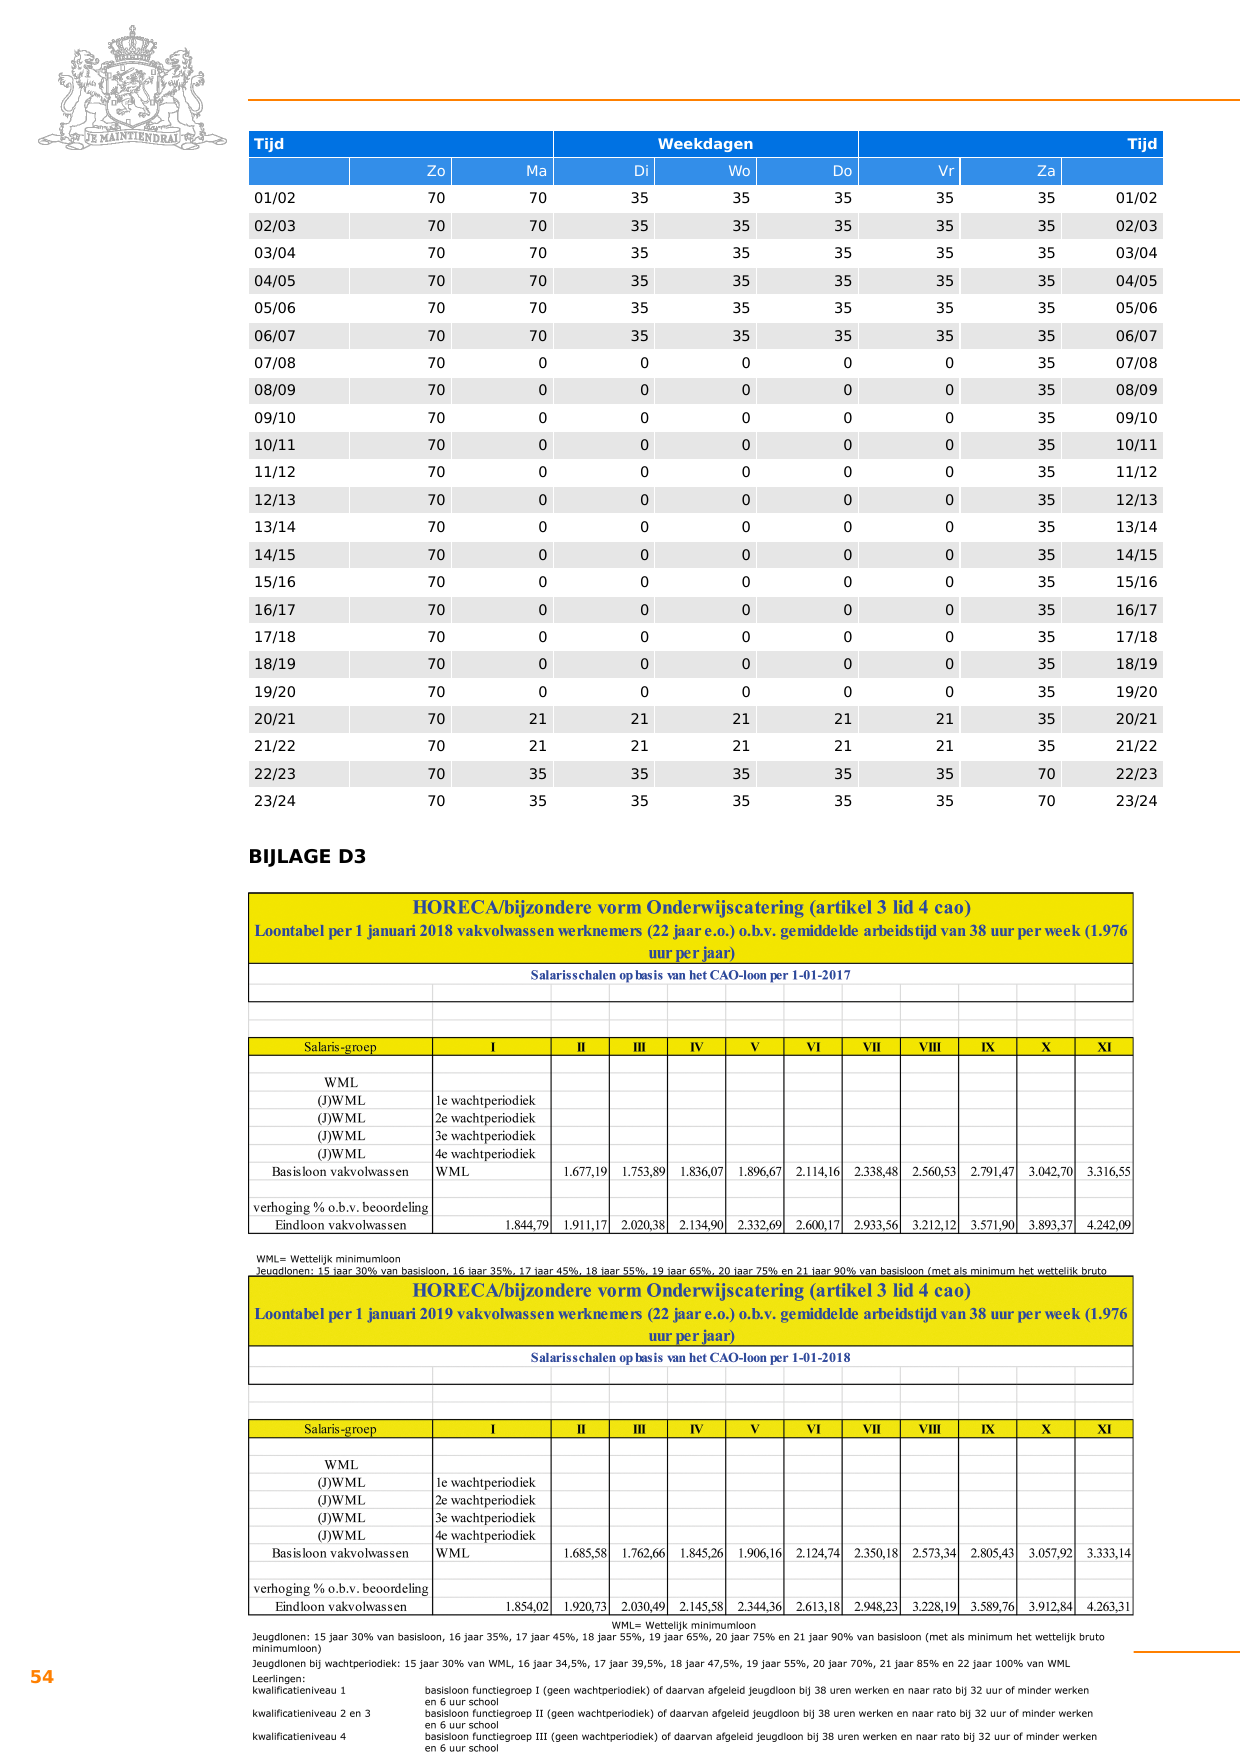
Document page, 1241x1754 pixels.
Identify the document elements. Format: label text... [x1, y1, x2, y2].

table_cell 06/07 [249, 323, 349, 349]
table_cell 35 [961, 241, 1061, 267]
table_cell Wo [655, 158, 756, 185]
table_cell 35 [859, 295, 959, 322]
table_cell 70 [350, 432, 451, 459]
table_cell 35 [859, 323, 959, 349]
table_cell 70 [452, 268, 553, 294]
table_cell 0 [554, 679, 654, 705]
table_cell 0 [452, 542, 553, 568]
table_cell 19/20 [249, 679, 349, 705]
table_cell 0 [655, 432, 756, 459]
table_cell 21 [655, 706, 756, 733]
table_cell 20/21 [1062, 706, 1163, 733]
table_cell 0 [452, 651, 553, 678]
table_cell 35 [554, 761, 654, 787]
table_cell 0 [757, 432, 858, 459]
table_cell 23/24 [249, 789, 349, 815]
table_cell 35 [655, 323, 756, 349]
table_cell 0 [859, 597, 959, 623]
table_cell 70 [350, 241, 451, 267]
table_cell 35 [859, 789, 959, 815]
table_cell 70 [350, 734, 451, 760]
table_cell 15/16 [249, 569, 349, 596]
table_cell 09/10 [249, 405, 349, 431]
table_cell 11/12 [1062, 460, 1163, 486]
table_cell 70 [350, 679, 451, 705]
table_cell 11/12 [249, 460, 349, 486]
table_cell 35 [554, 241, 654, 267]
table_cell 35 [757, 268, 858, 294]
table_cell Vr [859, 158, 959, 185]
table_cell 14/15 [249, 542, 349, 568]
table_cell 16/17 [1062, 597, 1163, 623]
table_cell 35 [757, 761, 858, 787]
table_cell 35 [961, 515, 1061, 541]
table_cell 0 [452, 405, 553, 431]
table_cell 21 [859, 706, 959, 733]
table_cell 35 [859, 761, 959, 787]
table_cell 0 [757, 487, 858, 513]
table_cell 21/22 [1062, 734, 1163, 760]
table_cell 0 [859, 460, 959, 486]
table_cell 0 [452, 597, 553, 623]
table_cell 0 [859, 679, 959, 705]
table_cell 03/04 [1062, 241, 1163, 267]
table_cell 23/24 [1062, 789, 1163, 815]
table_cell 70 [961, 789, 1061, 815]
table_cell 35 [655, 213, 756, 239]
table_cell 70 [350, 515, 451, 541]
table_cell 0 [452, 378, 553, 404]
table_cell 70 [961, 761, 1061, 787]
table_cell 0 [655, 378, 756, 404]
table_cell 35 [655, 295, 756, 322]
table_cell 70 [350, 706, 451, 733]
table_cell 35 [757, 789, 858, 815]
table_cell 0 [859, 569, 959, 596]
table_cell 70 [452, 186, 553, 212]
table_cell 35 [961, 651, 1061, 678]
table_cell 0 [859, 651, 959, 678]
table_cell 18/19 [1062, 651, 1163, 678]
table_cell 04/05 [249, 268, 349, 294]
table_cell 0 [554, 542, 654, 568]
table_cell 0 [859, 405, 959, 431]
table_cell 35 [961, 186, 1061, 212]
table_cell 03/04 [249, 241, 349, 267]
table_cell 35 [961, 569, 1061, 596]
table_cell 0 [452, 624, 553, 650]
table_cell 0 [757, 597, 858, 623]
table_cell 0 [554, 597, 654, 623]
table_cell 0 [757, 624, 858, 650]
table_cell 13/14 [1062, 515, 1163, 541]
table_cell 0 [655, 405, 756, 431]
table_cell 12/13 [249, 487, 349, 513]
table_cell [249, 158, 349, 185]
table_cell 0 [554, 651, 654, 678]
table_cell 35 [961, 432, 1061, 459]
table_cell 0 [655, 515, 756, 541]
table_cell 21 [452, 734, 553, 760]
table_cell 0 [452, 460, 553, 486]
picture [38, 25, 227, 150]
table_cell 0 [859, 624, 959, 650]
table_cell 07/08 [249, 350, 349, 376]
table_cell 0 [554, 487, 654, 513]
table_cell 35 [859, 241, 959, 267]
table_cell 70 [350, 323, 451, 349]
table_cell Za [961, 158, 1061, 185]
table_cell 13/14 [249, 515, 349, 541]
table_cell 35 [757, 323, 858, 349]
table_cell 70 [350, 350, 451, 376]
table_cell 35 [655, 761, 756, 787]
table_cell 09/10 [1062, 405, 1163, 431]
table_cell 08/09 [1062, 378, 1163, 404]
table_cell 70 [350, 761, 451, 787]
table_cell 35 [452, 789, 553, 815]
table_cell Di [554, 158, 654, 185]
table_cell 35 [961, 542, 1061, 568]
table_cell 15/16 [1062, 569, 1163, 596]
table_cell [1062, 158, 1163, 185]
table_cell 70 [350, 542, 451, 568]
table_cell 0 [757, 515, 858, 541]
table_cell 35 [859, 268, 959, 294]
table_cell 0 [554, 515, 654, 541]
table_cell Do [757, 158, 858, 185]
table_cell 02/03 [1062, 213, 1163, 239]
table_cell 01/02 [249, 186, 349, 212]
table_cell 0 [655, 487, 756, 513]
table_cell 0 [859, 350, 959, 376]
table_cell 0 [452, 515, 553, 541]
table_cell 21 [554, 734, 654, 760]
table_cell 70 [350, 789, 451, 815]
picture [248, 892, 1134, 1754]
table_cell 10/11 [1062, 432, 1163, 459]
table_cell 35 [757, 241, 858, 267]
table_cell 0 [757, 378, 858, 404]
table_cell 05/06 [249, 295, 349, 322]
table_cell 16/17 [249, 597, 349, 623]
table_header Tijd [249, 131, 553, 157]
table_cell 70 [452, 241, 553, 267]
table_cell 35 [961, 460, 1061, 486]
table_cell 22/23 [249, 761, 349, 787]
table_cell Ma [452, 158, 553, 185]
table_cell 01/02 [1062, 186, 1163, 212]
table_cell 0 [655, 679, 756, 705]
table_cell 21 [757, 706, 858, 733]
table_cell 0 [452, 432, 553, 459]
table_cell 0 [757, 679, 858, 705]
table_cell 0 [452, 350, 553, 376]
table_cell 0 [859, 515, 959, 541]
table_cell 35 [961, 323, 1061, 349]
table_cell 70 [452, 295, 553, 322]
table_cell 0 [452, 679, 553, 705]
table_cell 70 [452, 323, 553, 349]
table_cell 35 [961, 706, 1061, 733]
table_cell 0 [757, 569, 858, 596]
table_cell 0 [554, 624, 654, 650]
table_cell 12/13 [1062, 487, 1163, 513]
table_cell 35 [961, 487, 1061, 513]
table_cell 0 [554, 350, 654, 376]
table_cell 70 [350, 569, 451, 596]
table_header Weekdagen [554, 131, 858, 157]
table_cell 35 [859, 213, 959, 239]
table_cell 35 [961, 597, 1061, 623]
table_cell 0 [554, 569, 654, 596]
table_cell 18/19 [249, 651, 349, 678]
table_cell 35 [655, 789, 756, 815]
table_cell 35 [961, 213, 1061, 239]
table_cell 0 [554, 378, 654, 404]
table_cell 70 [350, 268, 451, 294]
table_cell 0 [554, 460, 654, 486]
table_cell 0 [757, 350, 858, 376]
table_cell 0 [757, 460, 858, 486]
subtitle BIJLAGE D3 [248, 846, 1163, 868]
table_cell 35 [757, 295, 858, 322]
table_cell 70 [350, 405, 451, 431]
table_cell 08/09 [249, 378, 349, 404]
table_cell 0 [655, 350, 756, 376]
table_cell 07/08 [1062, 350, 1163, 376]
table_cell 0 [452, 487, 553, 513]
table_cell 0 [859, 487, 959, 513]
table_cell 20/21 [249, 706, 349, 733]
table_cell 14/15 [1062, 542, 1163, 568]
table_cell 0 [655, 651, 756, 678]
table_cell 70 [350, 624, 451, 650]
table_cell 0 [655, 542, 756, 568]
table_cell 35 [961, 268, 1061, 294]
table_cell 22/23 [1062, 761, 1163, 787]
table_cell 70 [350, 213, 451, 239]
table_cell 02/03 [249, 213, 349, 239]
table_cell 35 [655, 268, 756, 294]
table_cell 35 [961, 734, 1061, 760]
table_cell 70 [350, 597, 451, 623]
table_cell 0 [452, 569, 553, 596]
table_cell 35 [554, 295, 654, 322]
table_cell 21 [757, 734, 858, 760]
table_cell 0 [859, 378, 959, 404]
table_cell 35 [554, 268, 654, 294]
table_cell 35 [757, 213, 858, 239]
table_cell 35 [554, 789, 654, 815]
table_cell 35 [554, 213, 654, 239]
table_cell 0 [554, 405, 654, 431]
table_cell 0 [554, 432, 654, 459]
table_cell 35 [961, 679, 1061, 705]
table_cell 70 [452, 213, 553, 239]
table_cell 35 [757, 186, 858, 212]
table_cell 21 [554, 706, 654, 733]
table_cell Zo [350, 158, 451, 185]
table_cell 70 [350, 487, 451, 513]
table_cell 70 [350, 651, 451, 678]
table_cell 35 [961, 405, 1061, 431]
table_cell 35 [655, 186, 756, 212]
table_cell 21 [859, 734, 959, 760]
table_cell 21/22 [249, 734, 349, 760]
table_cell 21 [655, 734, 756, 760]
table_cell 10/11 [249, 432, 349, 459]
table_cell 0 [757, 405, 858, 431]
table_cell 21 [452, 706, 553, 733]
table_cell 35 [655, 241, 756, 267]
table_cell 0 [757, 542, 858, 568]
table_cell 0 [859, 432, 959, 459]
table_cell 35 [452, 761, 553, 787]
table_cell 0 [859, 542, 959, 568]
table_header Tijd [859, 131, 1163, 157]
table_cell 35 [961, 378, 1061, 404]
table_cell 35 [961, 624, 1061, 650]
table_cell 70 [350, 186, 451, 212]
table_cell 35 [554, 186, 654, 212]
table_cell 70 [350, 378, 451, 404]
table_cell 0 [655, 460, 756, 486]
table_cell 04/05 [1062, 268, 1163, 294]
table_cell 0 [655, 569, 756, 596]
table_cell 35 [554, 323, 654, 349]
table_cell 70 [350, 460, 451, 486]
table_cell 17/18 [249, 624, 349, 650]
table_cell 35 [961, 295, 1061, 322]
table_cell 70 [350, 295, 451, 322]
table_cell 35 [961, 350, 1061, 376]
table_cell 35 [859, 186, 959, 212]
table_cell 06/07 [1062, 323, 1163, 349]
table_cell 0 [757, 651, 858, 678]
table_cell 0 [655, 624, 756, 650]
table_cell 0 [655, 597, 756, 623]
table_cell 05/06 [1062, 295, 1163, 322]
table_cell 19/20 [1062, 679, 1163, 705]
table_cell 17/18 [1062, 624, 1163, 650]
